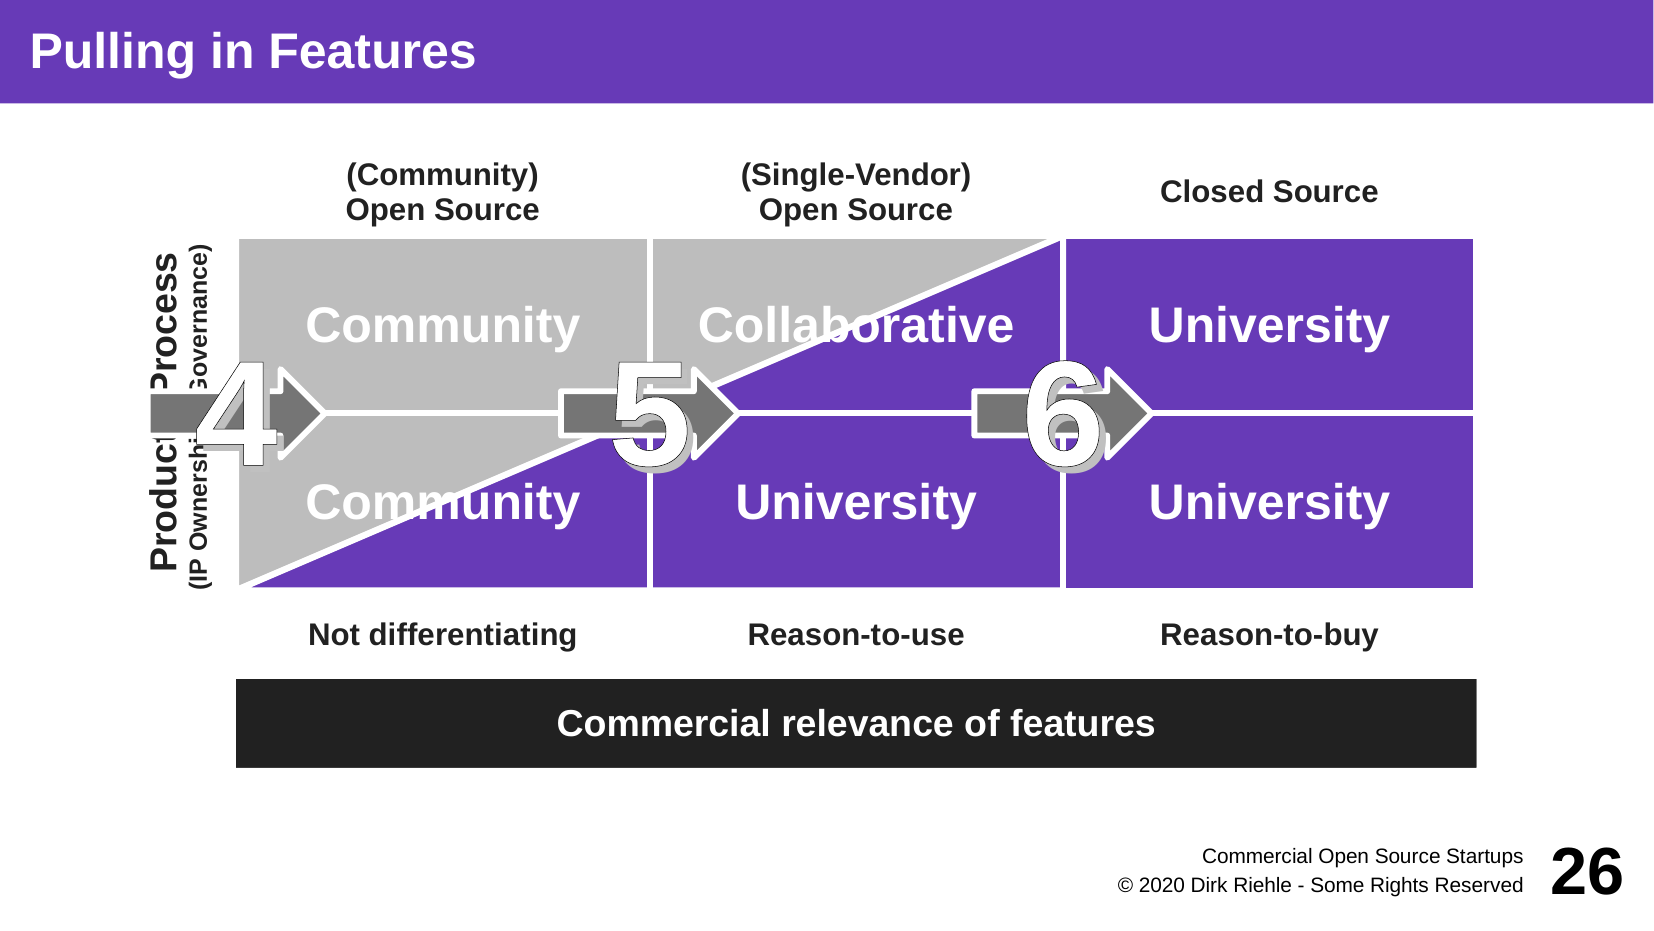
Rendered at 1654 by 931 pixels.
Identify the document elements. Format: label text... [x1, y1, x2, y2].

text_box Not differentiating [236, 590, 649, 679]
text_box Community [237, 237, 649, 413]
text_box Community [237, 413, 649, 590]
text_box Closed Source [1062, 147, 1477, 237]
text_box (Single-Vendor) Open Source [649, 147, 1062, 237]
text_box Product (IP Ownership) [118, 532, 237, 621]
text_box 5 [531, 295, 768, 532]
text_box 6 [944, 295, 1182, 532]
text_box Process (Governance) [118, 206, 237, 295]
title Pulling in Features [0, 0, 1654, 104]
text_box Commercial relevance of features [236, 679, 1477, 768]
text_box University [1063, 413, 1477, 590]
text_box University [1064, 237, 1477, 413]
text_box Reason-to-use [649, 590, 1062, 679]
text_box Reason-to-buy [1062, 590, 1477, 679]
text_box Collaborative [649, 237, 1063, 413]
text_box (Community) Open Source [236, 147, 649, 237]
text_box 4 [118, 295, 355, 532]
text_box University [649, 413, 1063, 590]
